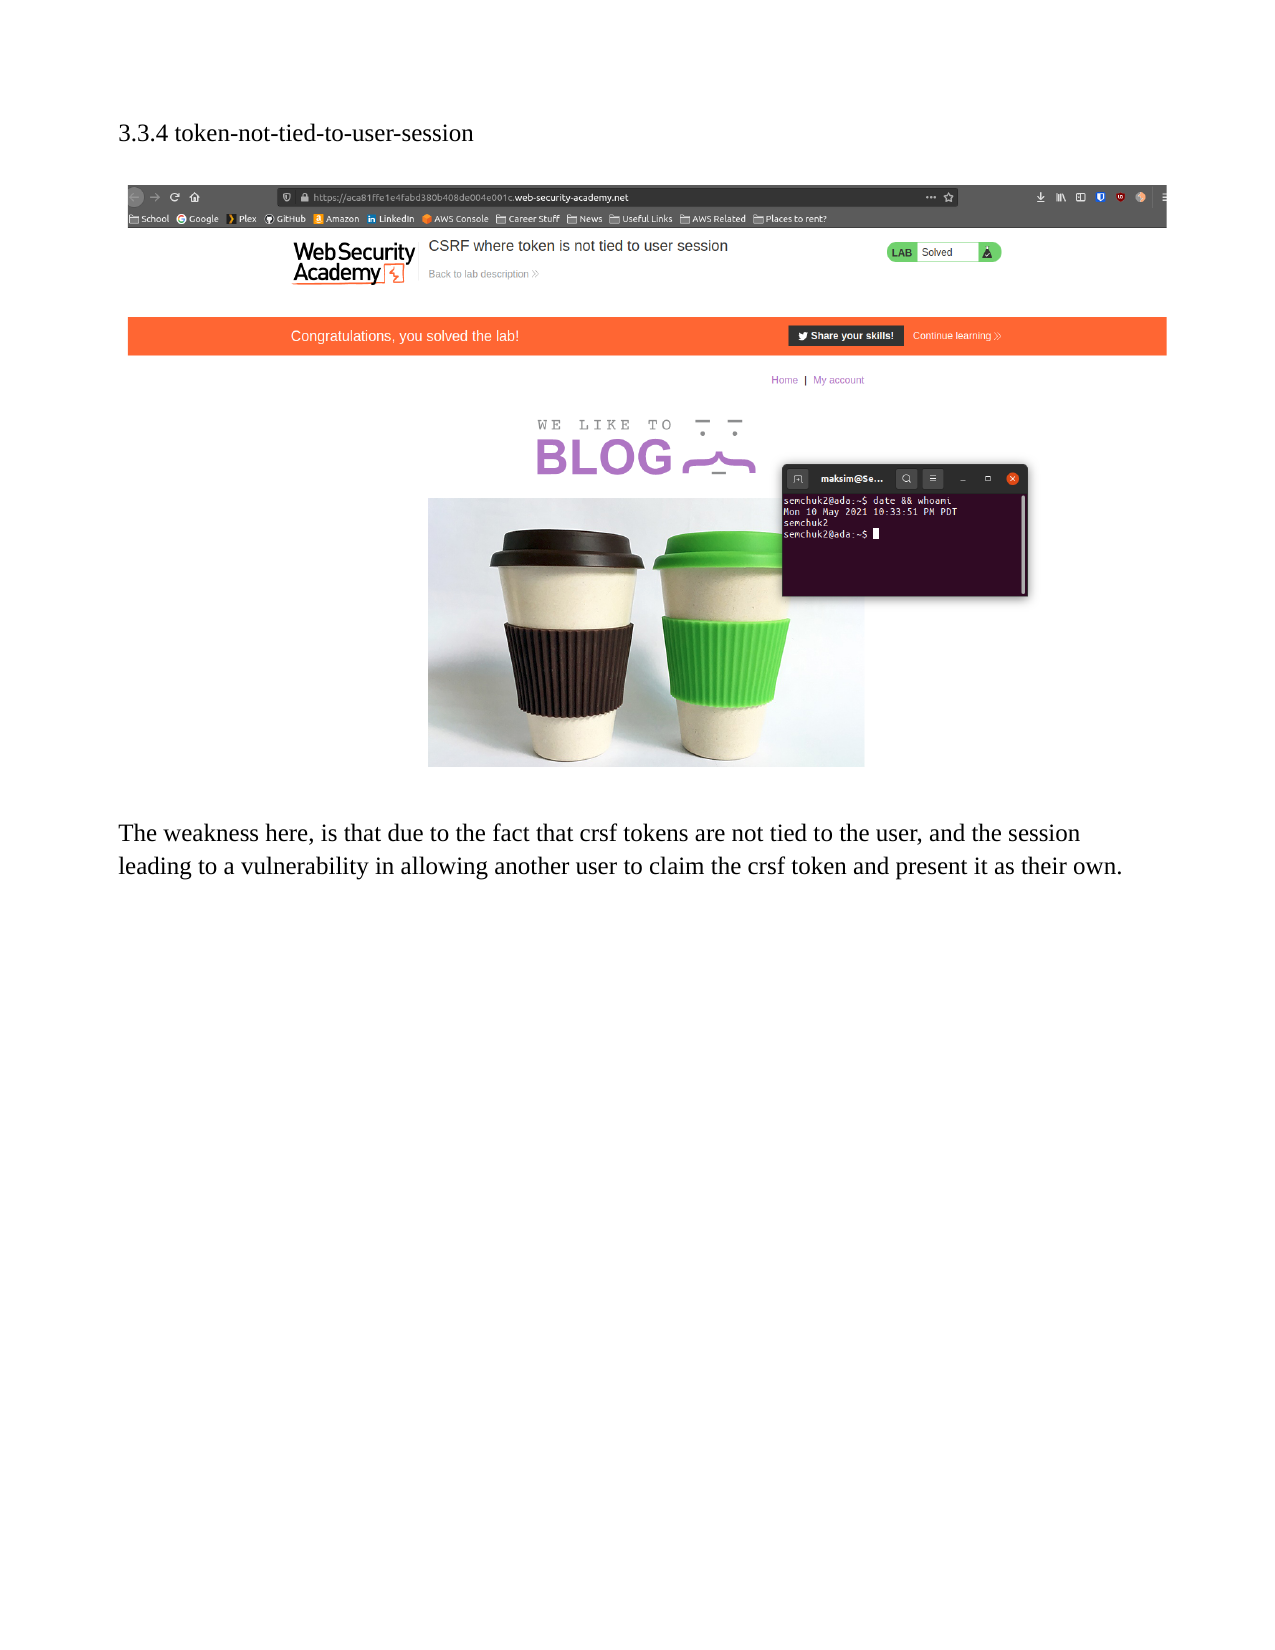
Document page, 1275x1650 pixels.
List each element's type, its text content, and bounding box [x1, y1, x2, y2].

picture [127, 185, 1167, 767]
text The weakness here, is that due to the fact that crsf tokens are not tied to the user, and the session leading to a vulnerability in allowing another user to claim the crsf token and present it as their own. [118, 818, 1157, 880]
text 3.3.4 token-not-tied-to-user-session [118, 118, 1157, 147]
